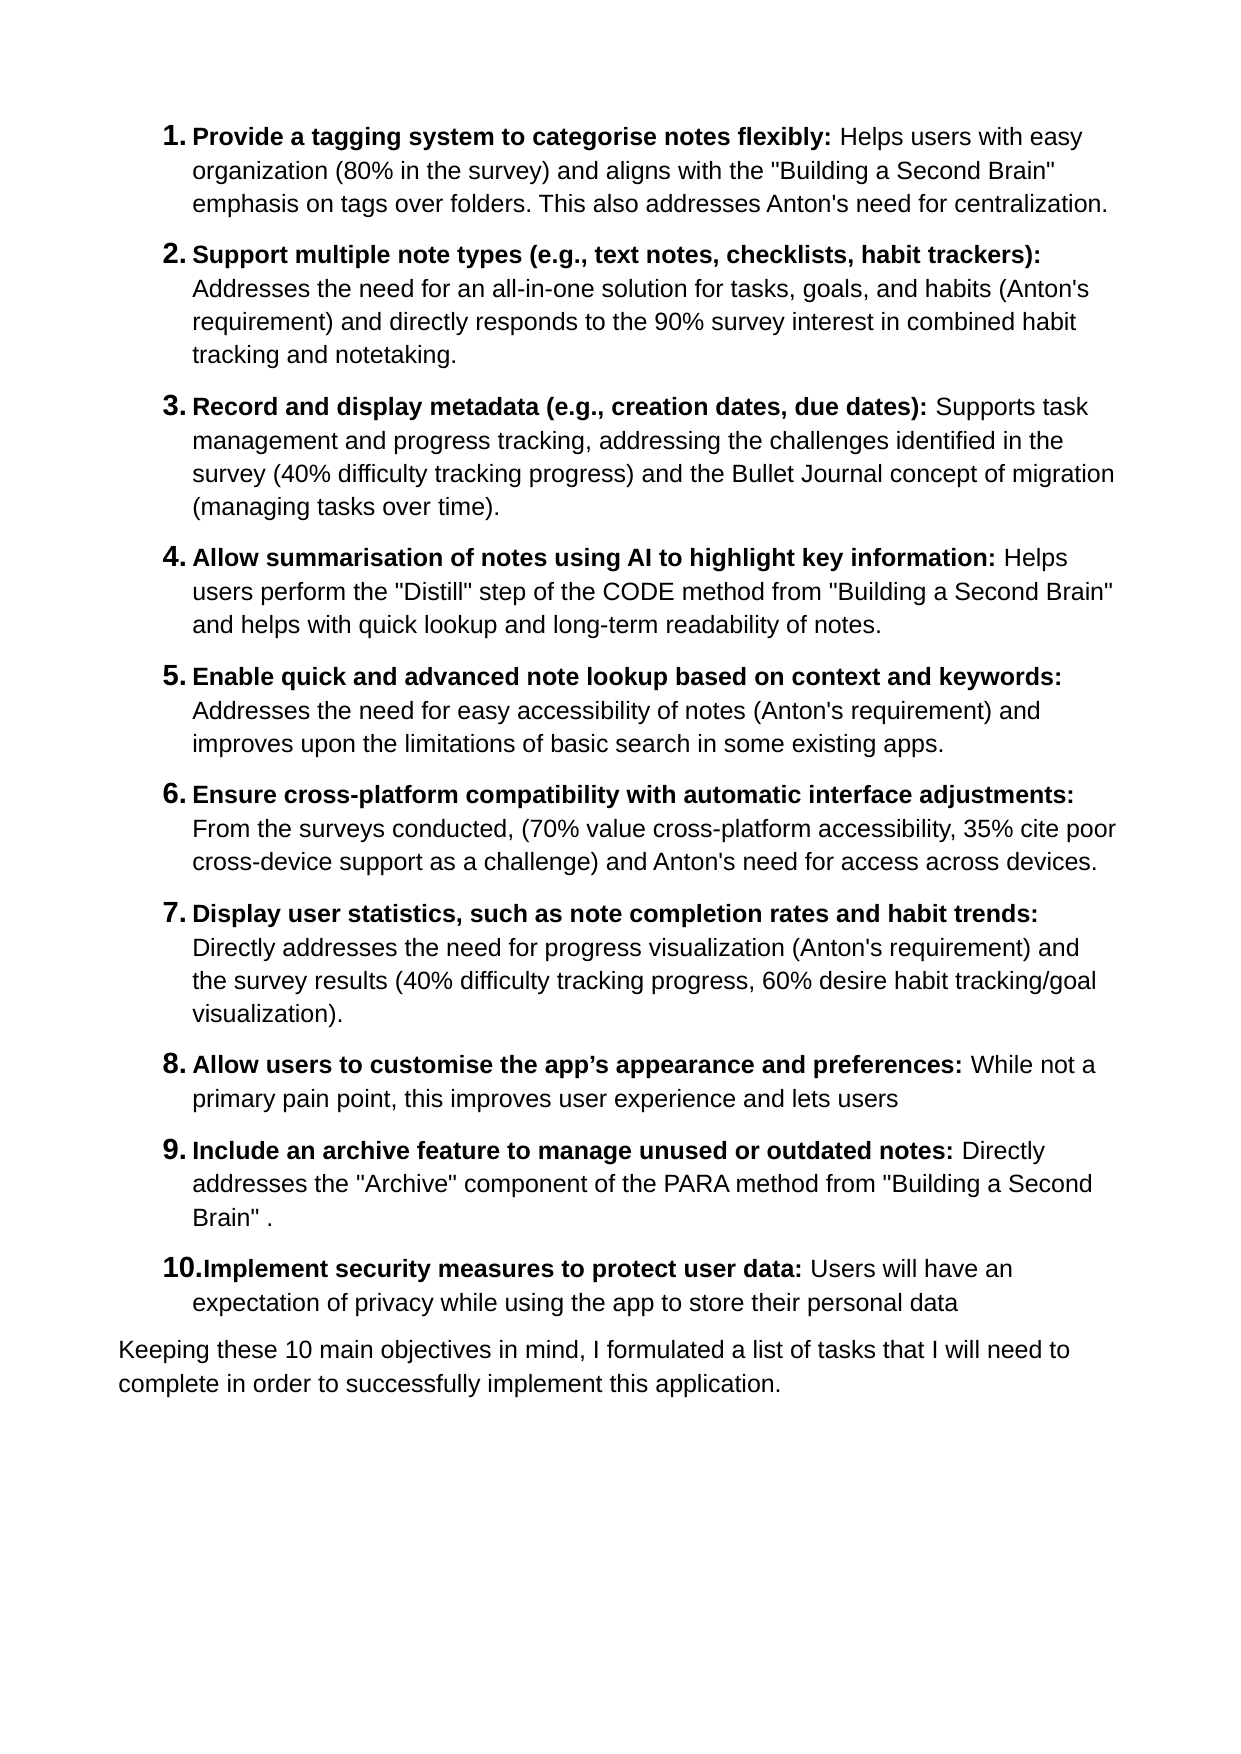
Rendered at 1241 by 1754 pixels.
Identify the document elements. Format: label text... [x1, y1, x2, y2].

list Provide a tagging system to categorise notes flexibly: Helps users with easy organization (80% in the survey) and aligns with the "Building a Second Brain" emphasis on tags over folders. This also addresses Anton's need for centralization. [162, 118, 1122, 218]
list Include an archive feature to manage unused or outdated notes: Directly addresses the "Archive" component of the PARA method from "Building a Second Brain" . [162, 1132, 1122, 1231]
text Keeping these 10 main objectives in mind, I formulated a list of tasks that I will need to complete in order to successfully implement this application. [118, 1336, 1122, 1397]
list Allow summarisation of notes using AI to highlight key information: Helps users perform the "Distill" step of the CODE method from "Building a Second Brain" and helps with quick lookup and long-term readability of notes. [162, 539, 1122, 639]
list Ensure cross-platform compatibility with automatic interface adjustments: From the surveys conducted, (70% value cross-platform accessibility, 35% cite poor cross-device support as a challenge) and Anton's need for access across devices. [162, 776, 1122, 876]
list Allow users to customise the app’s appearance and preferences: While not a primary pain point, this improves user experience and lets users [162, 1046, 1122, 1113]
list Record and display metadata (e.g., creation dates, due dates): Supports task management and progress tracking, addressing the challenges identified in the survey (40% difficulty tracking progress) and the Bullet Journal concept of migration (managing tasks over time). [162, 388, 1122, 521]
list Display user statistics, such as note completion rates and habit trends: Directly addresses the need for progress visualization (Anton's requirement) and the survey results (40% difficulty tracking progress, 60% desire habit tracking/goal visualization). [162, 895, 1122, 1027]
list Implement security measures to protect user data: Users will have an expectation of privacy while using the app to store their personal data [162, 1250, 1122, 1317]
list Enable quick and advanced note lookup based on context and keywords: Addresses the need for easy accessibility of notes (Anton's requirement) and improves upon the limitations of basic search in some existing apps. [162, 658, 1122, 757]
list Support multiple note types (e.g., text notes, checklists, habit trackers): Addresses the need for an all-in-one solution for tasks, goals, and habits (Anton's requirement) and directly responds to the 90% survey interest in combined habit tracking and notetaking. [162, 237, 1122, 369]
